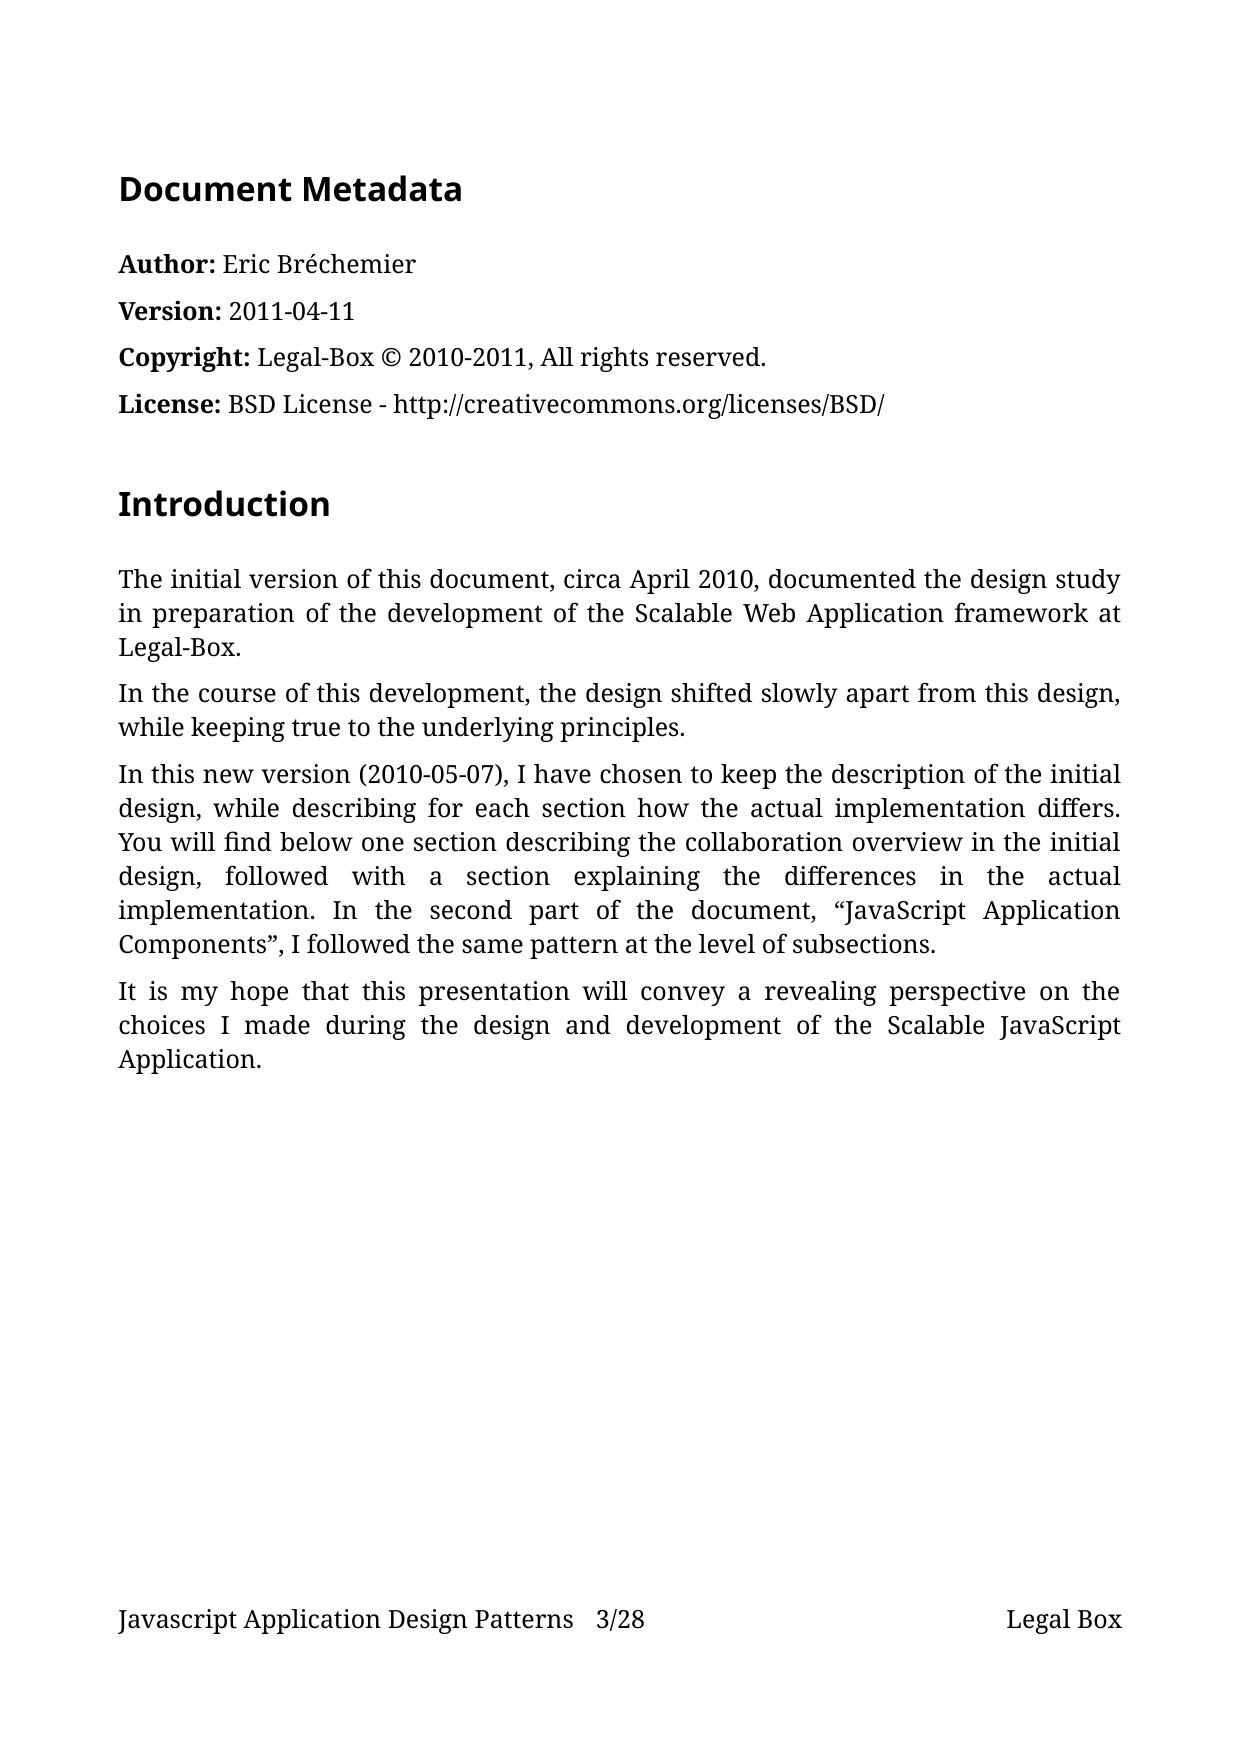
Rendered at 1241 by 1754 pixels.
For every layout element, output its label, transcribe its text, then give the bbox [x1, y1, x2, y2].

text It is my hope that this presentation will convey a revealing perspective on the choices I made during the design and development of the Scalable JavaScript Application. [118, 973, 1122, 1076]
text Version: 2011-04-11 [118, 293, 1122, 327]
text In this new version (2010-05-07), I have chosen to keep the description of the initial design, while describing for each section how the actual implementation differs. You will find below one section describing the collaboration overview in the initial design, followed with a section explaining the differences in the actual implementation. In the second part of the document, “JavaScript Application Components”, I followed the same pattern at the level of subsections. [118, 757, 1122, 961]
subtitle Document Metadata [118, 165, 1122, 211]
text Author: Eric Bréchemier [118, 247, 1122, 281]
text License: BSD License - http://creativecommons.org/licenses/BSD/ [118, 386, 1122, 420]
text The initial version of this document, circa April 2010, documented the design study in preparation of the development of the Scalable Web Application framework at Legal-Box. [118, 561, 1122, 663]
subtitle Introduction [118, 480, 1122, 526]
text Copyright: Legal-Box © 2010-2011, All rights reserved. [118, 340, 1122, 374]
text In the course of this development, the design shifted slowly apart from this design, while keeping true to the underlying principles. [118, 676, 1122, 744]
